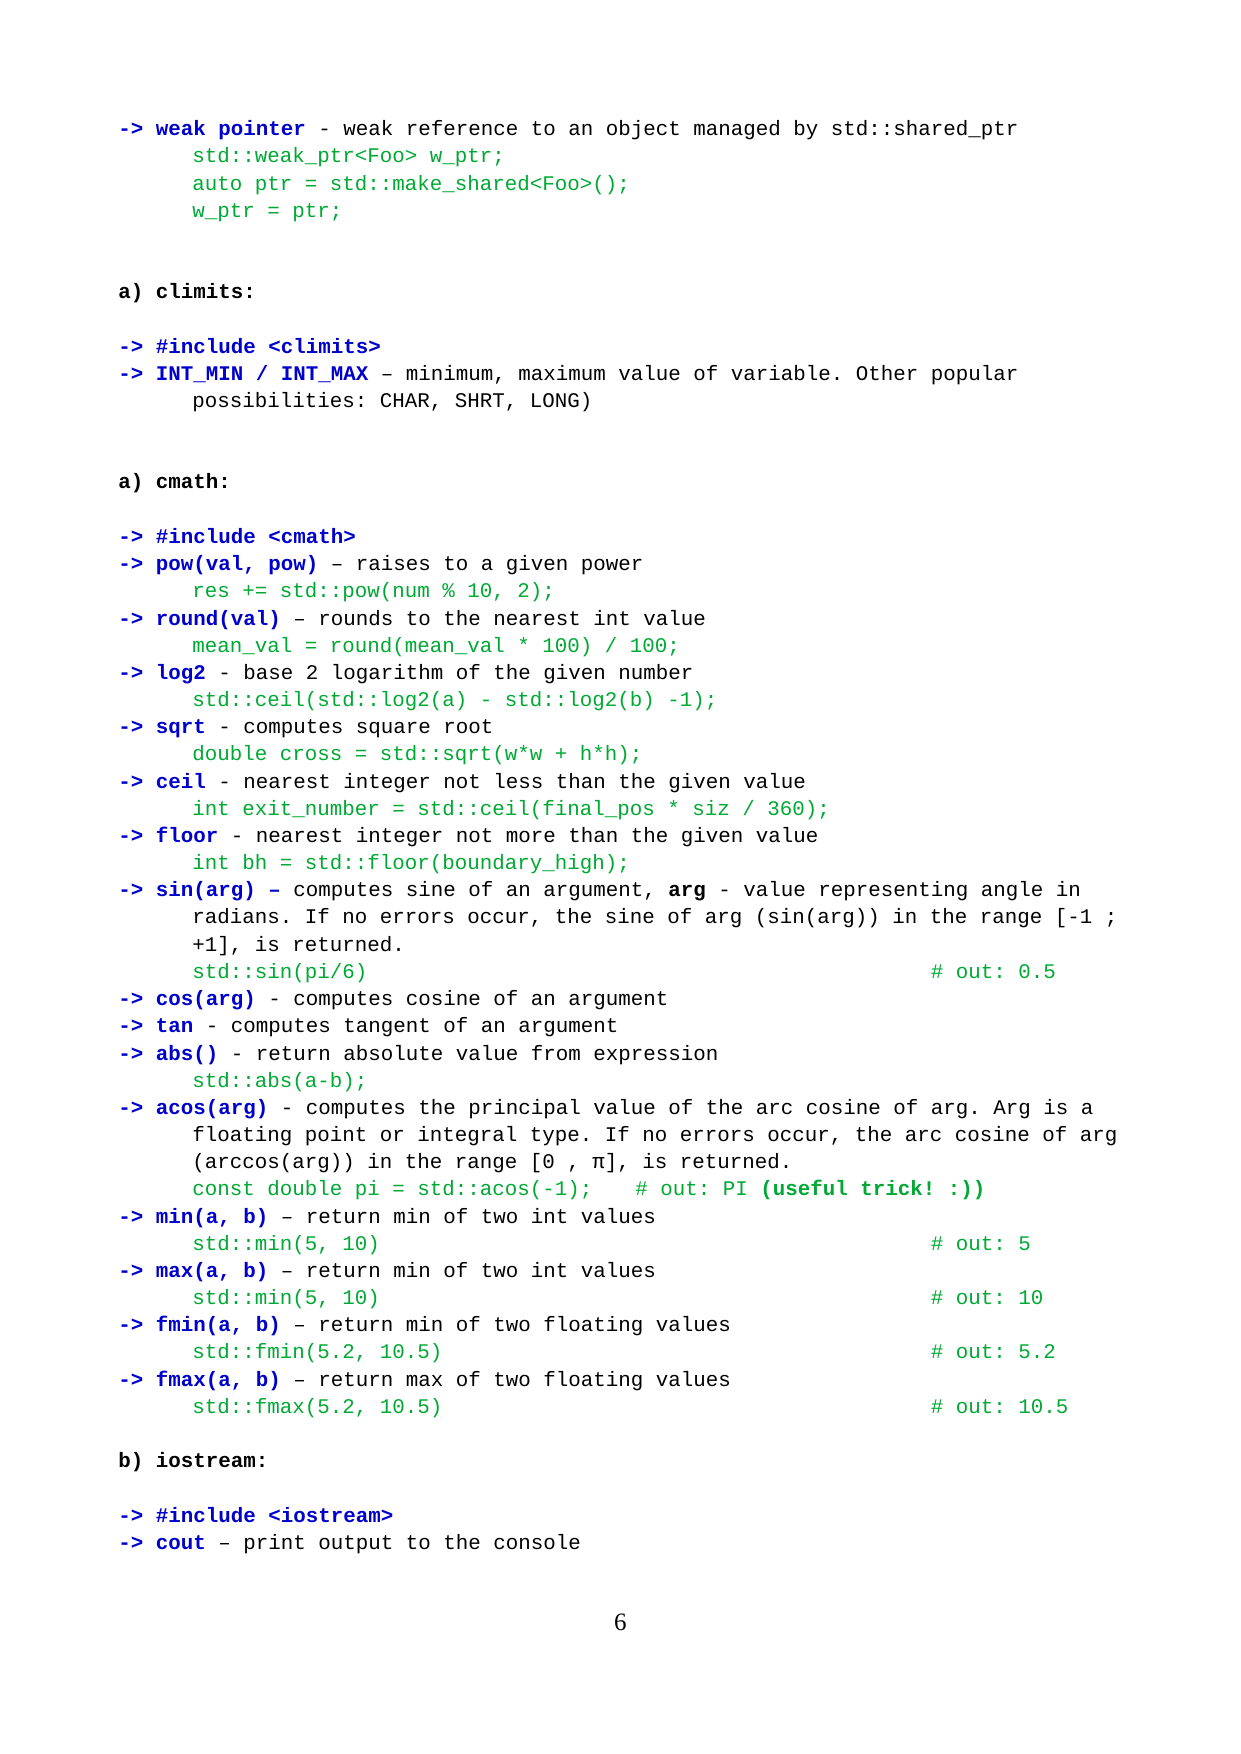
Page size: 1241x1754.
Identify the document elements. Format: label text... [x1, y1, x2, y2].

text -> ceil - nearest integer not less than the given value [118, 771, 1122, 794]
text a) cmath: [118, 472, 1122, 495]
text int bh = std::floor(boundary_high); [118, 852, 1122, 876]
text std::fmax(5.2, 10.5) # out: 10.5 [118, 1396, 1122, 1419]
text -> log2 - base 2 logarithm of the given number [118, 662, 1122, 686]
text std::min(5, 10) # out: 10 [118, 1287, 1122, 1311]
text -> #include <cmath> [118, 526, 1122, 549]
text auto ptr = std::make_shared<Foo>(); [118, 172, 1122, 196]
text -> abs() - return absolute value from expression [118, 1042, 1122, 1066]
text -> cout – print output to the console [118, 1532, 1122, 1556]
text -> round(val) – rounds to the nearest int value [118, 607, 1122, 631]
text int exit_number = std::ceil(final_pos * siz / 360); [118, 798, 1122, 821]
text w_ptr = ptr; [118, 200, 1122, 223]
text double cross = std::sqrt(w*w + h*h); [118, 743, 1122, 767]
text -> fmax(a, b) – return max of two floating values [118, 1369, 1122, 1392]
text std::weak_ptr<Foo> w_ptr; [118, 145, 1122, 169]
text -> fmin(a, b) – return min of two floating values [118, 1314, 1122, 1338]
text -> max(a, b) – return min of two int values [118, 1260, 1122, 1284]
text std::fmin(5.2, 10.5) # out: 5.2 [118, 1342, 1122, 1365]
text res += std::pow(num % 10, 2); [118, 580, 1122, 604]
text -> sin(arg) – computes sine of an argument, arg - value representing angle in radians. If no errors occur, the sine of arg (sin(arg)) in the range [-1 ; +1], is returned. [118, 879, 1122, 957]
text -> cos(arg) - computes cosine of an argument [118, 988, 1122, 1012]
text -> #include <iostream> [118, 1505, 1122, 1528]
text -> INT_MIN / INT_MAX – minimum, maximum value of variable. Other popular possibilities: CHAR, SHRT, LONG) [118, 363, 1122, 414]
text std::sin(pi/6) # out: 0.5 [118, 961, 1122, 984]
text std::abs(a-b); [118, 1070, 1122, 1093]
text -> sqrt - computes square root [118, 716, 1122, 740]
text a) climits: [118, 281, 1122, 305]
text -> min(a, b) – return min of two int values [118, 1206, 1122, 1229]
text const double pi = std::acos(-1); # out: PI (useful trick! :)) [118, 1178, 1122, 1202]
text -> acos(arg) - computes the principal value of the arc cosine of arg. Arg is a floating point or integral type. If no errors occur, the arc cosine of arg (arccos(arg)) in the range [0 , π], is returned. [118, 1097, 1122, 1175]
text -> #include <climits> [118, 336, 1122, 359]
text -> tan - computes tangent of an argument [118, 1015, 1122, 1039]
text -> pow(val, pow) – raises to a given power [118, 553, 1122, 577]
text mean_val = round(mean_val * 100) / 100; [118, 635, 1122, 658]
text std::ceil(std::log2(a) - std::log2(b) -1); [118, 689, 1122, 713]
text -> weak pointer - weak reference to an object managed by std::shared_ptr [118, 118, 1122, 142]
text std::min(5, 10) # out: 5 [118, 1233, 1122, 1256]
text b) iostream: [118, 1450, 1122, 1474]
text -> floor - nearest integer not more than the given value [118, 825, 1122, 849]
